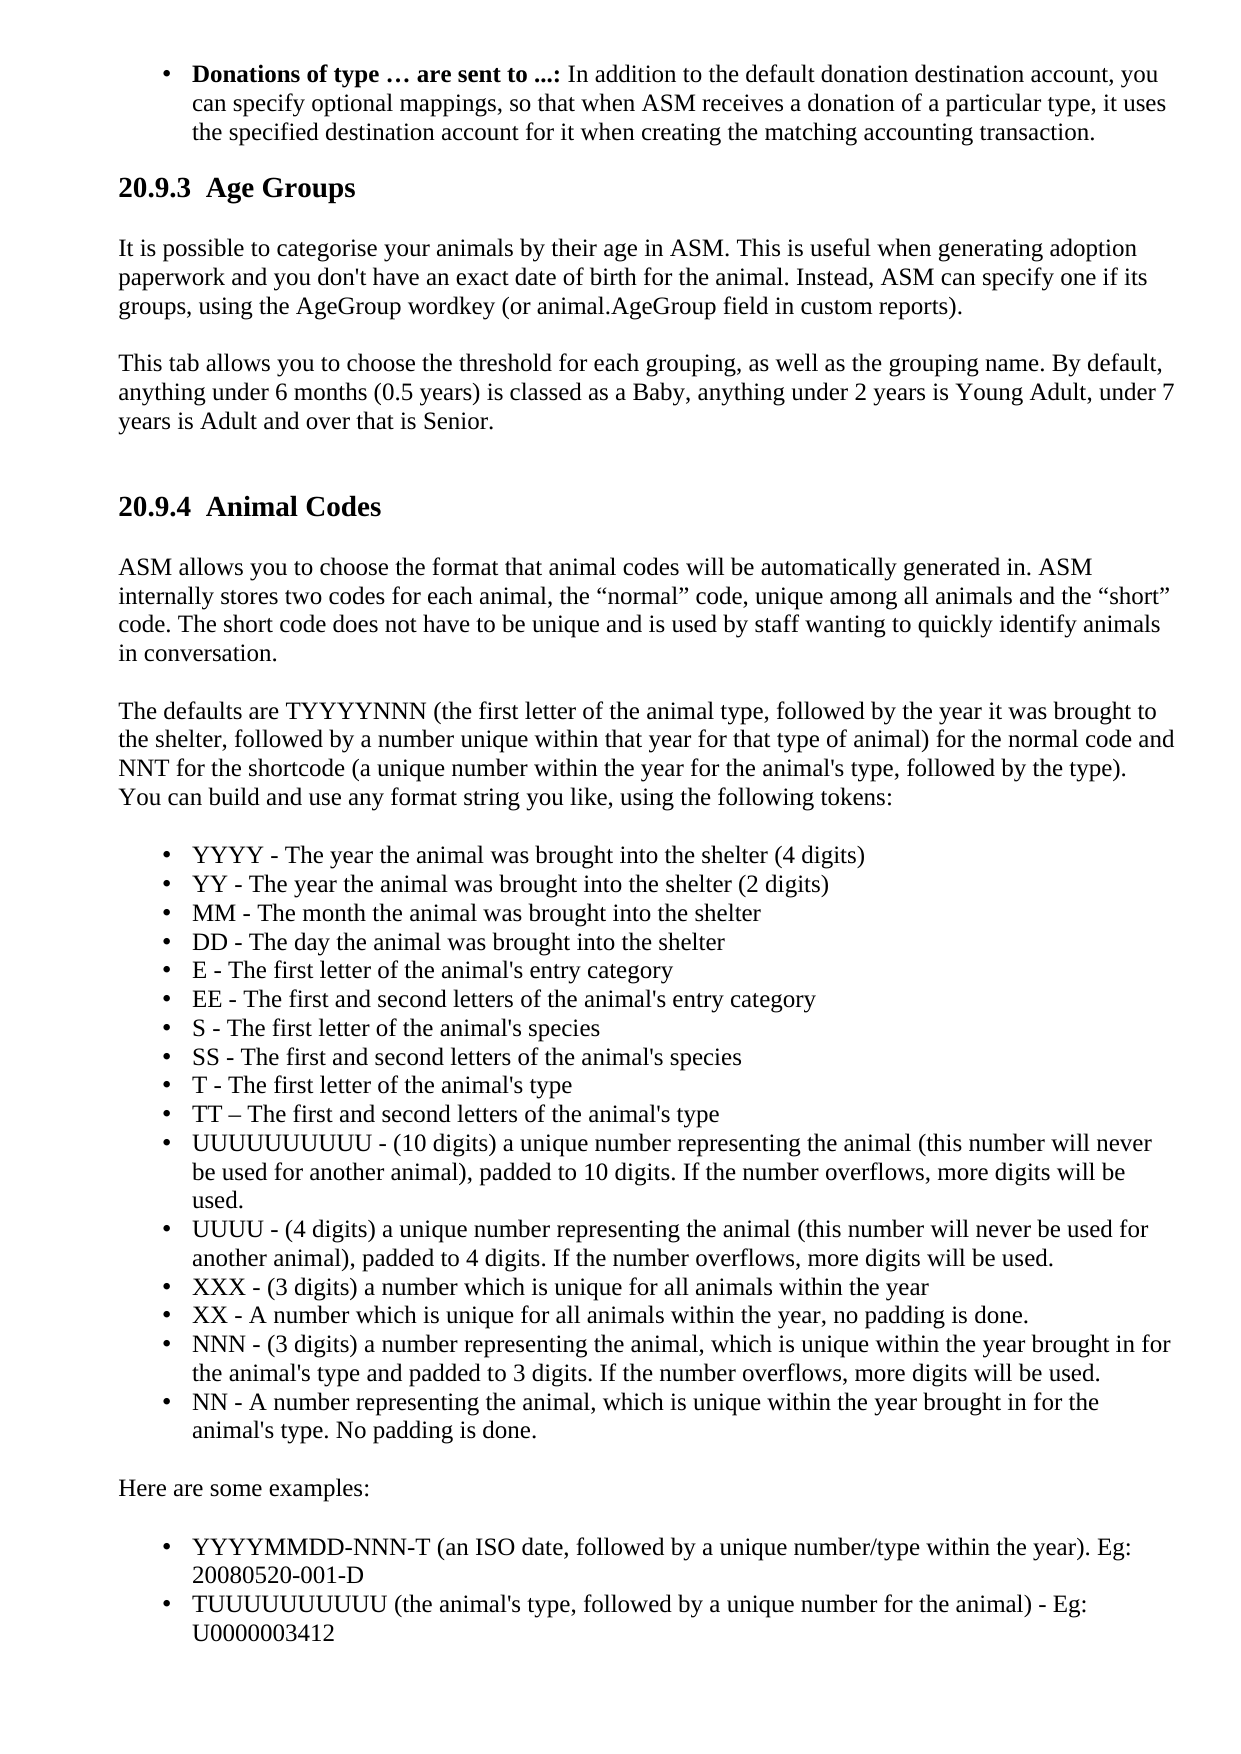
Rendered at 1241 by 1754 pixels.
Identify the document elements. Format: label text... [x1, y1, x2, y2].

text It is possible to categorise your animals by their age in ASM. This is useful when generating adoption paperwork and you don't have an exact date of birth for the animal. Instead, ASM can specify one if its groups, using the AgeGroup wordkey (or animal.AgeGroup field in custom reports). [118, 233, 1181, 319]
text The defaults are TYYYYNNN (the first letter of the animal type, followed by the year it was brought to the shelter, followed by a number unique within that year for that type of animal) for the normal code and NNT for the shortcode (a unique number within the year for the animal's type, followed by the type). [118, 696, 1181, 782]
list XXX - (3 digits) a number which is unique for all animals within the year [162, 1272, 1181, 1300]
list TT – The first and second letters of the animal's type [162, 1099, 1181, 1128]
subtitle Animal Codes [118, 489, 1181, 523]
list DD - The day the animal was brought into the shelter [162, 927, 1181, 955]
list UUUUUUUUUU - (10 digits) a unique number representing the animal (this number will never be used for another animal), padded to 10 digits. If the number overflows, more digits will be used. [162, 1128, 1181, 1214]
list UUUU - (4 digits) a unique number representing the animal (this number will never be used for another animal), padded to 4 digits. If the number overflows, more digits will be used. [162, 1214, 1181, 1272]
text This tab allows you to choose the threshold for each grouping, as well as the grouping name. By default, anything under 6 months (0.5 years) is classed as a Baby, anything under 2 years is Young Adult, under 7 years is Adult and over that is Senior. [118, 348, 1181, 434]
subtitle Age Groups [118, 170, 1181, 204]
list NN - A number representing the animal, which is unique within the year brought in for the animal's type. No padding is done. [162, 1387, 1181, 1444]
list TUUUUUUUUUU (the animal's type, followed by a unique number for the animal) - Eg: U0000003412 [162, 1589, 1181, 1647]
text Here are some examples: [118, 1473, 1181, 1502]
list S - The first letter of the animal's species [162, 1013, 1181, 1042]
list YY - The year the animal was brought into the shelter (2 digits) [162, 869, 1181, 898]
list YYYY - The year the animal was brought into the shelter (4 digits) [162, 840, 1181, 869]
list YYYYMMDD-NNN-T (an ISO date, followed by a unique number/type within the year). Eg: 20080520-001-D [162, 1532, 1181, 1589]
list E - The first letter of the animal's entry category [162, 955, 1181, 984]
list NNN - (3 digits) a number representing the animal, which is unique within the year brought in for the animal's type and padded to 3 digits. If the number overflows, more digits will be used. [162, 1329, 1181, 1387]
list XX - A number which is unique for all animals within the year, no padding is done. [162, 1300, 1181, 1329]
list Donations of type … are sent to ...: In addition to the default donation destination account, you can specify optional mappings, so that when ASM receives a donation of a particular type, it uses the specified destination account for it when creating the matching accounting transaction. [162, 59, 1181, 145]
list T - The first letter of the animal's type [162, 1070, 1181, 1099]
text You can build and use any format string you like, using the following tokens: [118, 782, 1181, 811]
list SS - The first and second letters of the animal's species [162, 1042, 1181, 1070]
list MM - The month the animal was brought into the shelter [162, 898, 1181, 927]
text ASM allows you to choose the format that animal codes will be automatically generated in. ASM internally stores two codes for each animal, the “normal” code, unique among all animals and the “short” code. The short code does not have to be unique and is used by staff wanting to quickly identify animals in conversation. [118, 552, 1181, 667]
list EE - The first and second letters of the animal's entry category [162, 984, 1181, 1013]
